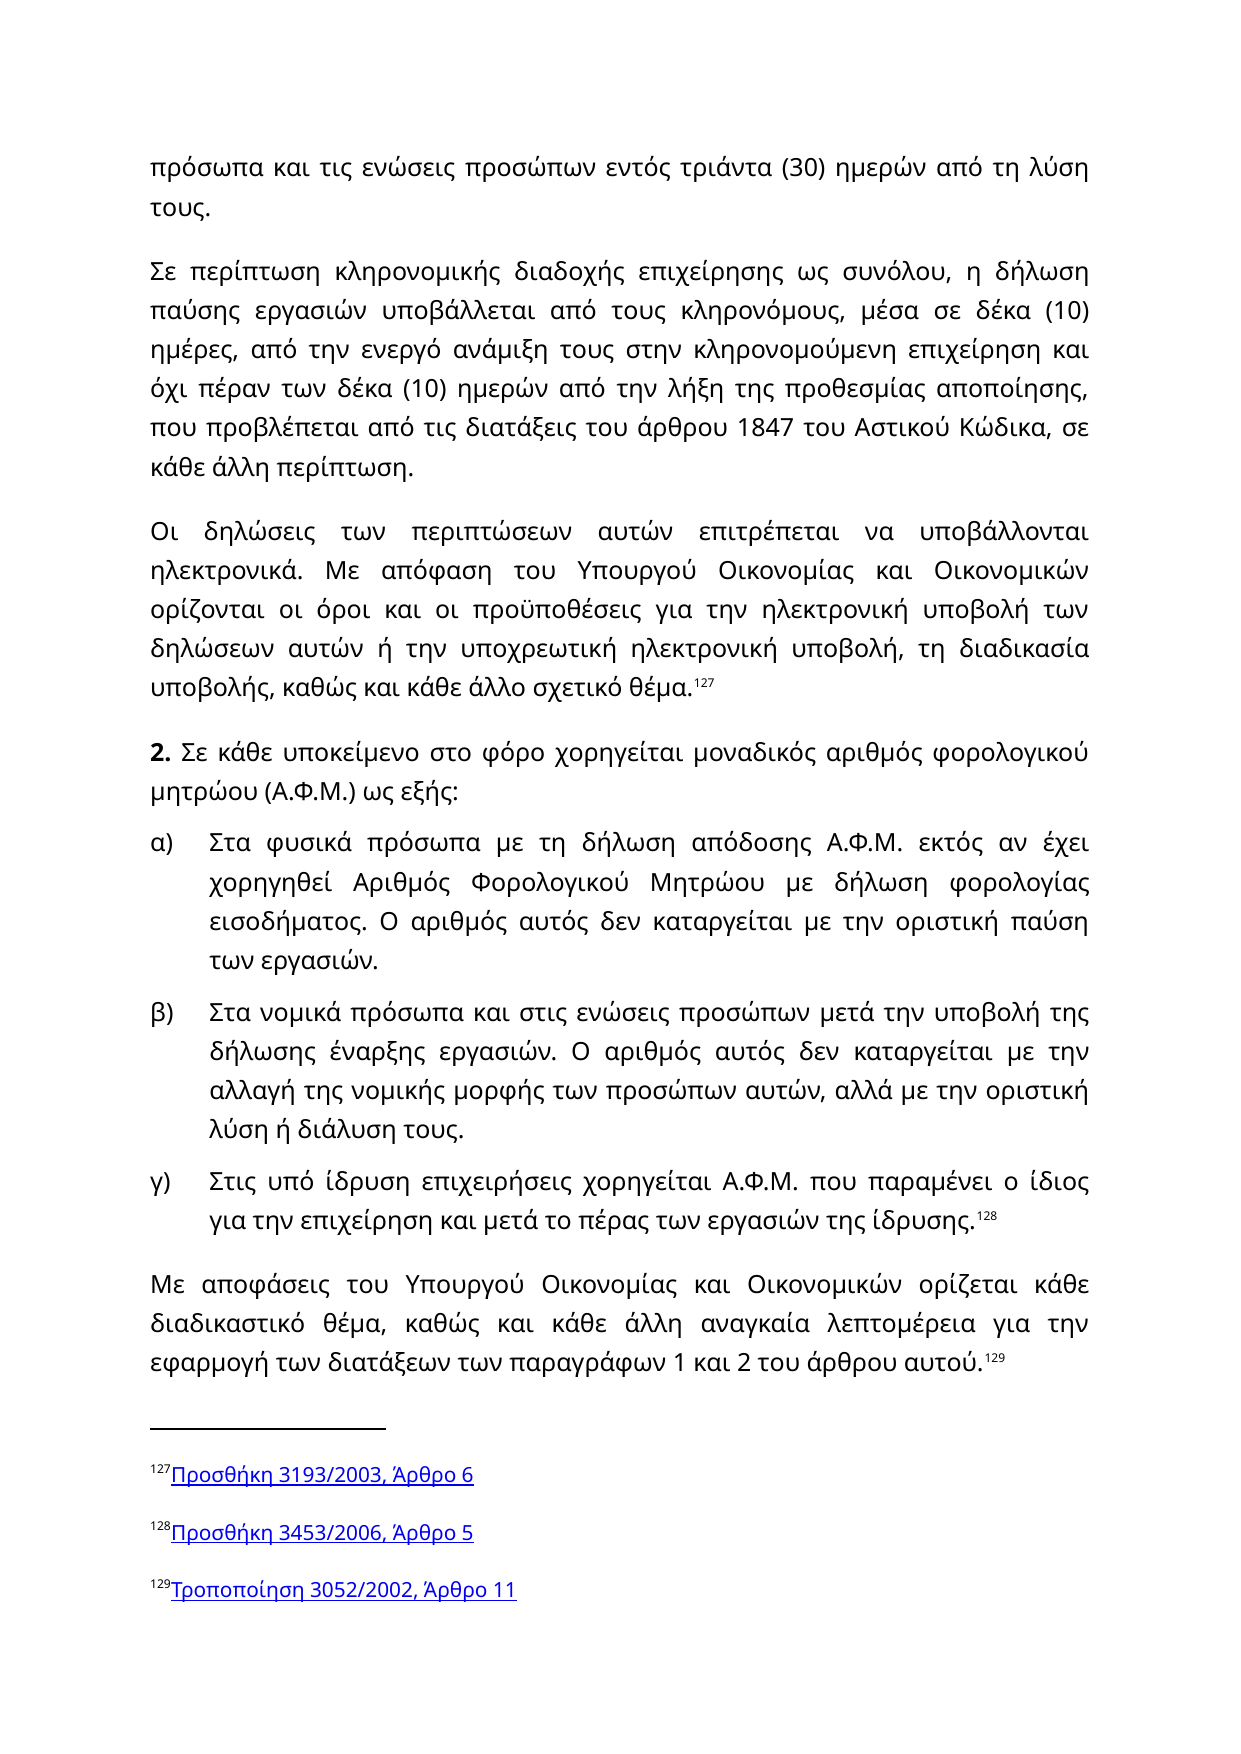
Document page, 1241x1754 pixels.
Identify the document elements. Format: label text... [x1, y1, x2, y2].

text Προσθήκη 3453/2006, Άρθρο 5 [150, 1518, 1090, 1546]
text 2. Σε κάθε υποκείμενο στο φόρο χορηγείται μοναδικός αριθμός φορολογικού μητρώου (Α.Φ.Μ.) ως εξής: [150, 734, 1090, 807]
text Προσθήκη 3193/2003, Άρθρο 6 [150, 1460, 1090, 1489]
text Με αποφάσεις του Υπουργού Οικονομίας και Οικονομικών ορίζεται κάθε διαδικαστικό θέμα, καθώς και κάθε άλλη αναγκαία λεπτομέρεια για την εφαρμογή των διατάξεων των παραγράφων 1 και 2 του άρθρου αυτού. [150, 1267, 1090, 1379]
list β) Στα νομικά πρόσωπα και στις ενώσεις προσώπων μετά την υποβολή της δήλωσης έναρξης εργασιών. Ο αριθμός αυτός δεν καταργείται με την αλλαγή της νομικής μορφής των προσώπων αυτών, αλλά με την οριστική λύση ή διάλυση τους. [150, 994, 1090, 1146]
text Οι δηλώσεις των περιπτώσεων αυτών επιτρέπεται να υποβάλλονται ηλεκτρονικά. Με απόφαση του Υπουργού Οικονομίας και Οικονομικών ορίζονται οι όροι και οι προϋποθέσεις για την ηλεκτρονική υποβολή των δηλώσεων αυτών ή την υποχρεωτική ηλεκτρονική υποβολή, τη διαδικασία υποβολής, καθώς και κάθε άλλο σχετικό θέμα. [150, 513, 1090, 704]
list γ) Στις υπό ίδρυση επιχειρήσεις χορηγείται Α.Φ.Μ. που παραμένει ο ίδιος για την επιχείρηση και μετά το πέρας των εργασιών της ίδρυσης. [150, 1163, 1090, 1237]
list α) Στα φυσικά πρόσωπα με τη δήλωση απόδοσης Α.Φ.Μ. εκτός αν έχει χορηγηθεί Αριθμός Φορολογικού Μητρώου με δήλωση φορολογίας εισοδήματος. Ο αριθμός αυτός δεν καταργείται με την οριστική παύση των εργασιών. [150, 825, 1090, 977]
text Τροποποίηση 3052/2002, Άρθρο 11 [150, 1576, 1090, 1604]
text Σε περίπτωση κληρονομικής διαδοχής επιχείρησης ως συνόλου, η δήλωση παύσης εργασιών υποβάλλεται από τους κληρονόμους, μέσα σε δέκα (10) ημέρες, από την ενεργό ανάμιξη τους στην κληρονομούμενη επιχείρηση και όχι πέραν των δέκα (10) ημερών από την λήξη της προθεσμίας αποποίησης, που προβλέπεται από τις διατάξεις του άρθρου 1847 του Αστικού Κώδικα, σε κάθε άλλη περίπτωση. [150, 253, 1090, 483]
text πρόσωπα και τις ενώσεις προσώπων εντός τριάντα (30) ημερών από τη λύση τους. [150, 150, 1090, 223]
